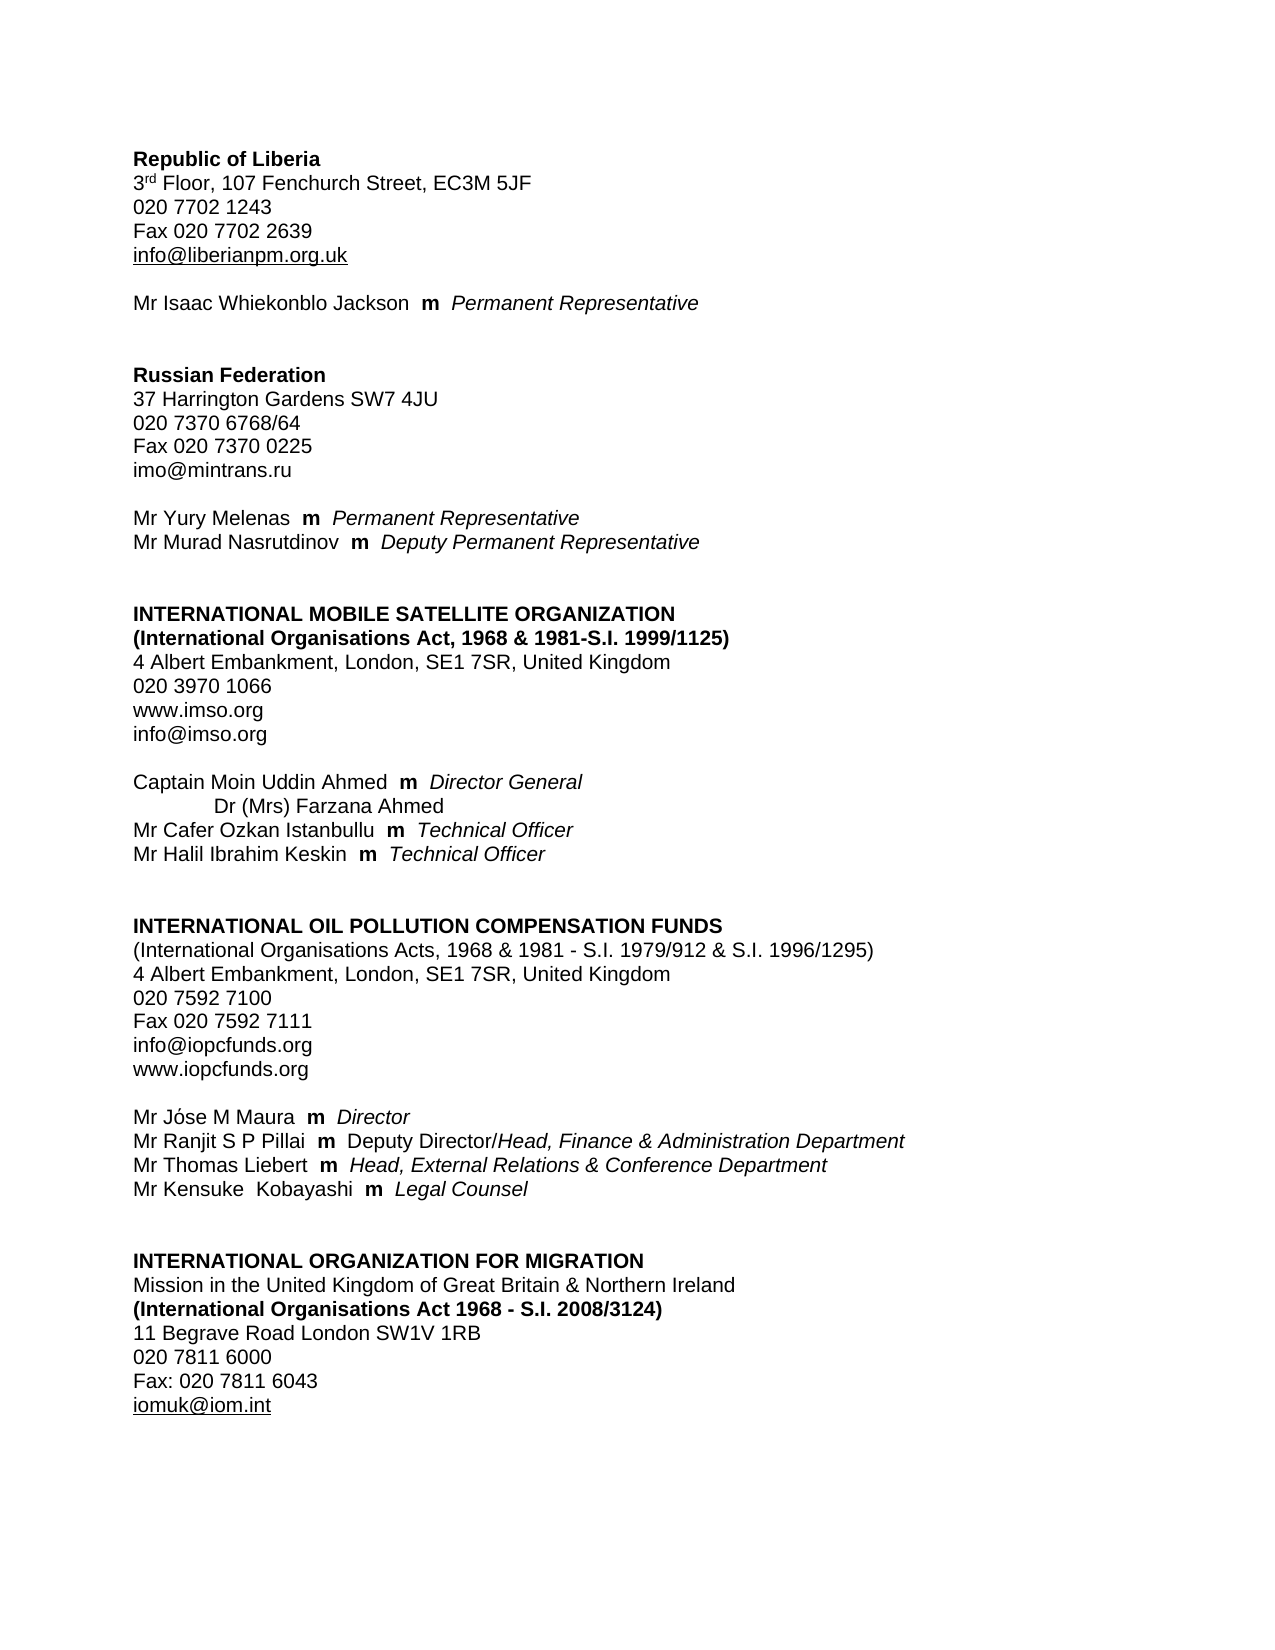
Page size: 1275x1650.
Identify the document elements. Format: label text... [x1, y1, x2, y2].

text 4 Albert Embankment, London, SE1 7SR, United Kingdom [133, 650, 1181, 674]
text Mr Isaac Whiekonblo Jackson m Permanent Representative [133, 291, 1181, 314]
text info@imso.org [133, 722, 1181, 746]
text Fax 020 7592 7111 [133, 1009, 1181, 1033]
text www.imso.org [133, 698, 1181, 722]
text INTERNATIONAL MOBILE SATELLITE ORGANIZATION [133, 602, 1181, 626]
text 020 7370 6768/64 [133, 410, 1181, 434]
subtitle Republic of Liberia [133, 147, 1181, 171]
text (International Organisations Acts, 1968 & 1981 - S.I. 1979/912 & S.I. 1996/1295) [133, 937, 1181, 961]
text info@liberianpm.org.uk [133, 243, 1181, 267]
text 37 Harrington Gardens SW7 4JU [133, 386, 1181, 410]
text Mr Cafer Ozkan Istanbullu m Technical Officer [133, 818, 1181, 842]
text Mission in the United Kingdom of Great Britain & Northern Ireland [133, 1273, 1181, 1297]
text Fax: 020 7811 6043 [133, 1369, 1181, 1393]
text 3rd Floor, 107 Fenchurch Street, EC3M 5JF [133, 171, 1181, 195]
text Mr Thomas Liebert m Head, External Relations & Conference Department [133, 1153, 1081, 1177]
text 11 Begrave Road London SW1V 1RB [133, 1321, 1181, 1345]
text 020 7592 7100 [133, 985, 1181, 1009]
text INTERNATIONAL ORGANIZATION FOR MIGRATION [133, 1249, 1181, 1273]
text INTERNATIONAL OIL POLLUTION COMPENSATION FUNDS [133, 913, 1181, 937]
text Mr Murad Nasrutdinov m Deputy Permanent Representative [133, 530, 1181, 554]
text Mr Yury Melenas m Permanent Representative [133, 506, 1181, 530]
text iomuk@iom.int [133, 1393, 1181, 1417]
text Mr Jόse M Maura m Director [133, 1105, 1081, 1129]
text Mr Kensuke Kobayashi m Legal Counsel [133, 1177, 1081, 1201]
text Fax 020 7702 2639 [133, 219, 1181, 243]
text 020 3970 1066 [133, 674, 1181, 698]
text (International Organisations Act 1968 - S.I. 2008/3124) [133, 1297, 1181, 1321]
text Captain Moin Uddin Ahmed m Director General [133, 770, 1181, 794]
text 4 Albert Embankment, London, SE1 7SR, United Kingdom [133, 961, 1181, 985]
text Fax 020 7370 0225 [133, 434, 1181, 458]
text 020 7702 1243 [133, 195, 1181, 219]
text (International Organisations Act, 1968 & 1981-S.I. 1999/1125) [133, 626, 1181, 650]
text 020 7811 6000 [133, 1345, 1181, 1369]
text Russian Federation [133, 362, 1181, 386]
text imo@mintrans.ru [133, 458, 1181, 482]
text www.iopcfunds.org [133, 1057, 1181, 1081]
text Mr Ranjit S P Pillai m Deputy Director/Head, Finance & Administration Department [133, 1129, 1081, 1153]
text Mr Halil Ibrahim Keskin m Technical Officer [133, 842, 1181, 866]
text info@iopcfunds.org [133, 1033, 1181, 1057]
text Dr (Mrs) Farzana Ahmed [133, 794, 1181, 818]
